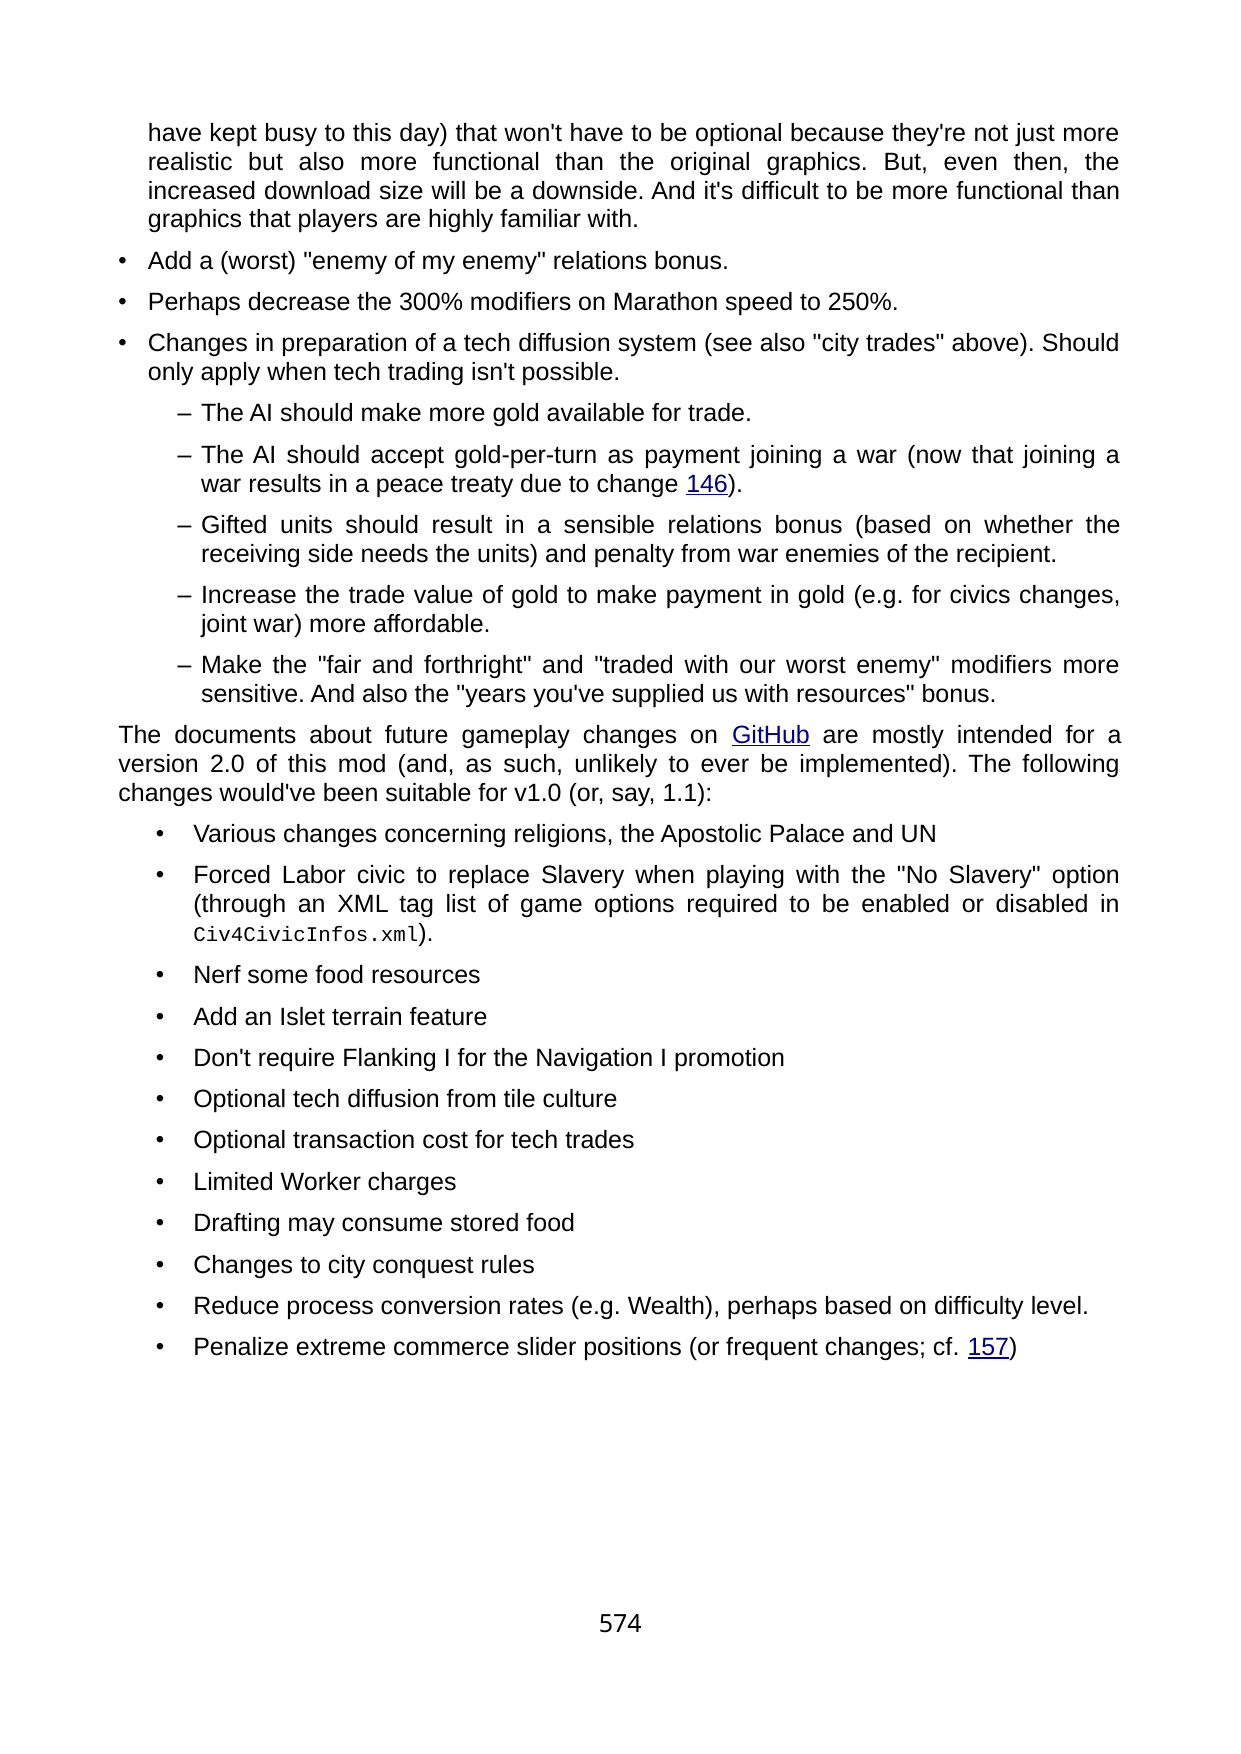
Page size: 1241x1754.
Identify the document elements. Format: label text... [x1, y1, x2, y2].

list Perhaps decrease the 300% modifiers on Marathon speed to 250%. [118, 287, 1122, 316]
list Drafting may consume stored food [156, 1208, 1122, 1237]
list Add an Islet terrain feature [156, 1001, 1122, 1030]
list Reduce process conversion rates (e.g. Wealth), perhaps based on difficulty level. [156, 1291, 1122, 1320]
list The AI should accept gold-per-turn as payment joining a war (now that joining a war results in a peace treaty due to change 146). [177, 440, 1122, 497]
text The documents about future gameplay changes on GitHub are mostly intended for a version 2.0 of this mod (and, as such, unlikely to ever be implemented). The following changes would've been suitable for v1.0 (or, say, 1.1): [118, 720, 1122, 806]
list Various changes concerning religions, the Apostolic Palace and UN [156, 819, 1122, 848]
list Optional tech diffusion from tile culture [156, 1084, 1122, 1113]
list Increase the trade value of gold to make payment in gold (e.g. for civics changes, joint war) more affordable. [177, 580, 1122, 638]
list have kept busy to this day) that won't have to be optional because they're not just more realistic but also more functional than the original graphics. But, even then, the increased download size will be a downside. And it's difficult to be more functional than graphics that players are highly familiar with. [118, 118, 1122, 233]
list Make the "fair and forthright" and "traded with our worst enemy" modifiers more sensitive. And also the "years you've supplied us with resources" bonus. [177, 650, 1122, 708]
list Nerf some food resources [156, 960, 1122, 989]
list Optional transaction cost for tech trades [156, 1126, 1122, 1154]
list Forced Labor civic to replace Slavery when playing with the "No Slavery" option (through an XML tag list of game options required to be enabled or disabled in Civ4CivicInfos.xml). [156, 860, 1122, 948]
list Limited Worker charges [156, 1167, 1122, 1196]
list The AI should make more gold available for trade. [177, 398, 1122, 427]
list Don't require Flanking I for the Navigation I promotion [156, 1043, 1122, 1072]
list Add a (worst) "enemy of my enemy" relations bonus. [118, 246, 1122, 274]
list Changes to city conquest rules [156, 1249, 1122, 1278]
list Gifted units should result in a sensible relations bonus (based on whether the receiving side needs the units) and penalty from war enemies of the recipient. [177, 510, 1122, 567]
list Penalize extreme commerce slider positions (or frequent changes; cf. 157) [156, 1332, 1122, 1361]
list Changes in preparation of a tech diffusion system (see also "city trades" above). Should only apply when tech trading isn't possible. [118, 328, 1122, 386]
